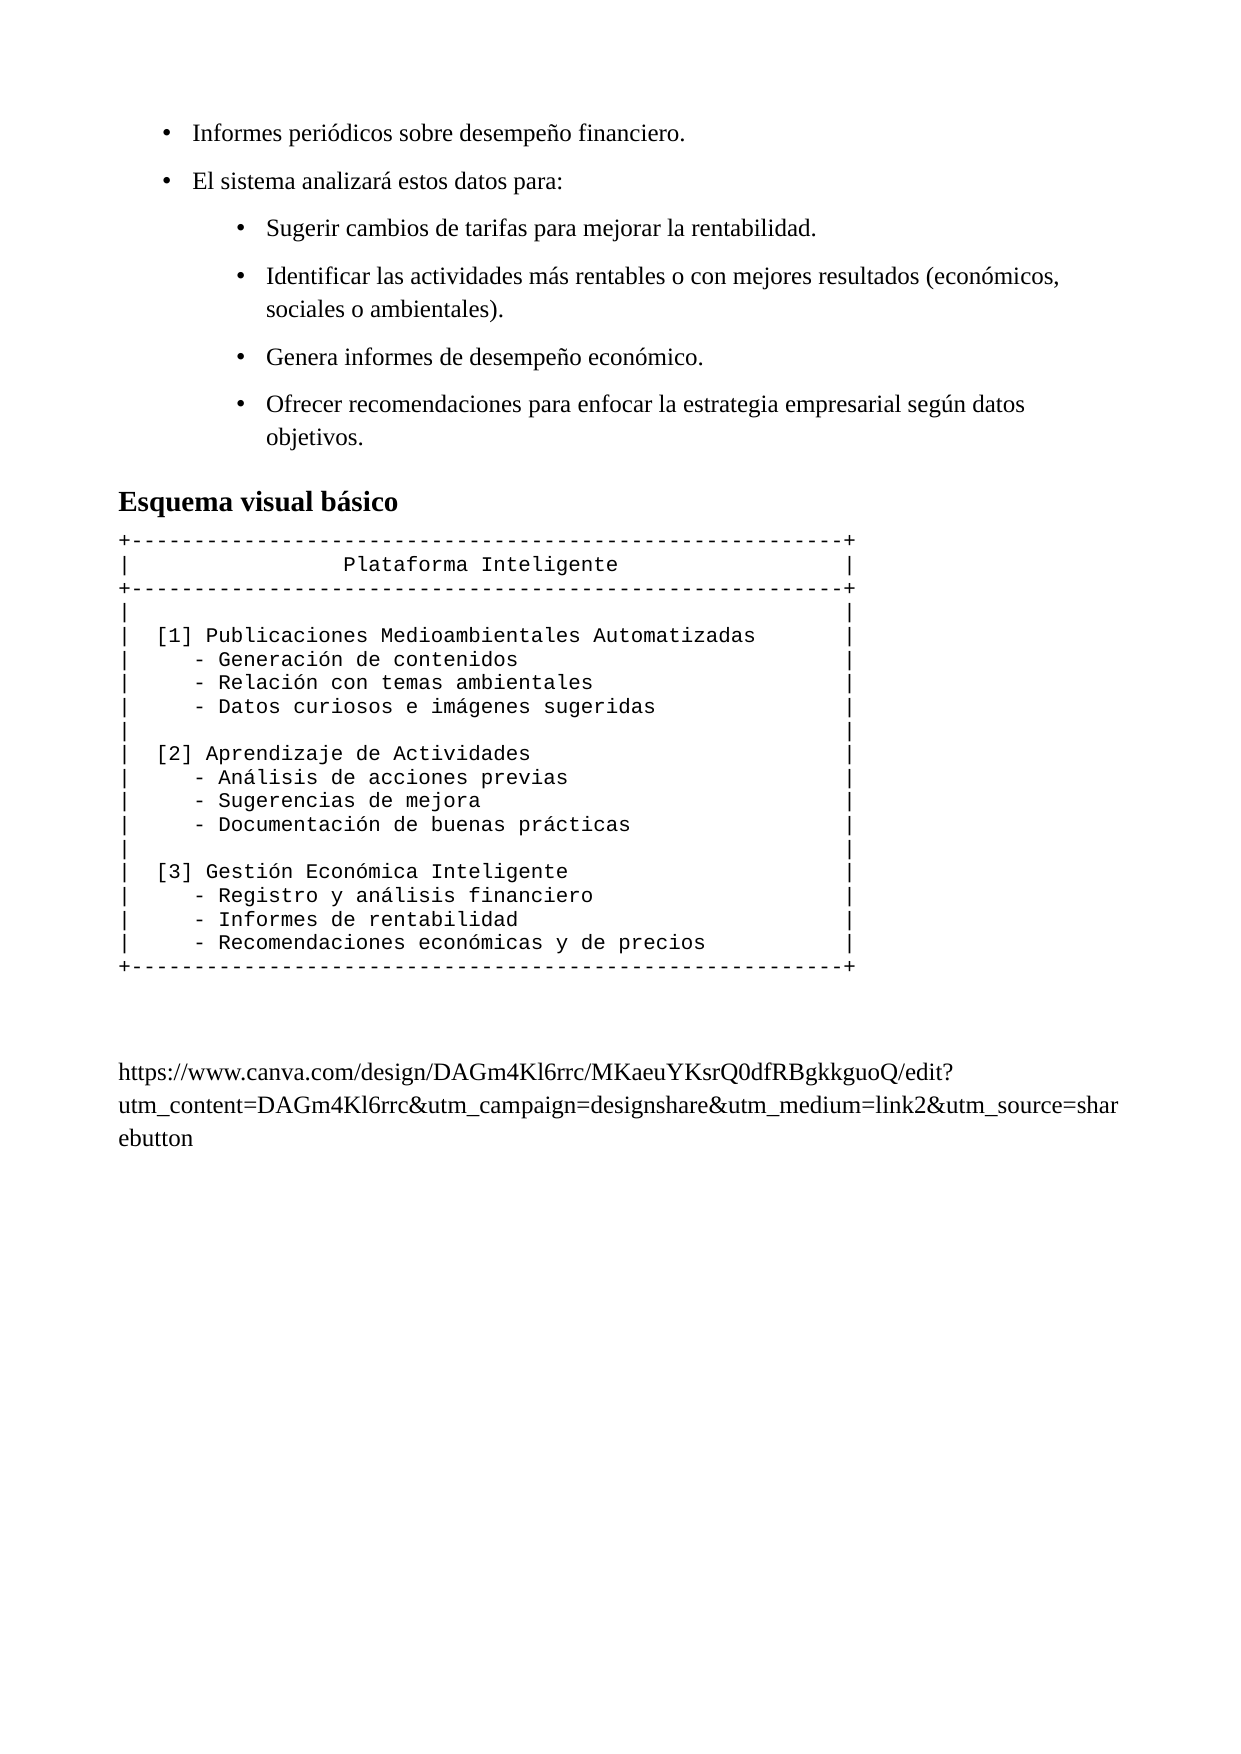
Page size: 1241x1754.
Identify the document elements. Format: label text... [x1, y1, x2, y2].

text +---------------------------------------------------------+ [118, 956, 1122, 980]
text | [1] Publicaciones Medioambientales Automatizadas | [118, 625, 1122, 649]
list El sistema analizará estos datos para: [162, 166, 1122, 194]
text | - Generación de contenidos | [118, 649, 1122, 672]
text +---------------------------------------------------------+ [118, 578, 1122, 601]
subtitle Esquema visual básico [118, 484, 1122, 518]
text | - Sugerencias de mejora | [118, 791, 1122, 814]
list Identificar las actividades más rentables o con mejores resultados (económicos, sociales o ambientales). [236, 261, 1122, 323]
text | - Documentación de buenas prácticas | [118, 814, 1122, 838]
list Genera informes de desempeño económico. [236, 342, 1122, 370]
text | - Análisis de acciones previas | [118, 767, 1122, 791]
list Ofrecer recomendaciones para enfocar la estrategia empresarial según datos objetivos. [236, 389, 1122, 451]
text | Plataforma Inteligente | [118, 554, 1122, 578]
list Informes periódicos sobre desempeño financiero. [162, 118, 1122, 147]
text | - Datos curiosos e imágenes sugeridas | [118, 696, 1122, 719]
text | | [118, 838, 1122, 861]
text | [2] Aprendizaje de Actividades | [118, 743, 1122, 767]
text | - Recomendaciones económicas y de precios | [118, 932, 1122, 956]
text | [3] Gestión Económica Inteligente | [118, 861, 1122, 885]
text | - Registro y análisis financiero | [118, 885, 1122, 909]
text https://www.canva.com/design/DAGm4Kl6rrc/MKaeuYKsrQ0dfRBgkkguoQ/edit?utm_content=DAGm4Kl6rrc&utm_campaign=designshare&utm_medium=link2&utm_source=sharebutton [118, 1057, 1122, 1152]
text | - Relación con temas ambientales | [118, 672, 1122, 696]
list Sugerir cambios de tarifas para mejorar la rentabilidad. [236, 213, 1122, 242]
text | | [118, 719, 1122, 743]
text | - Informes de rentabilidad | [118, 909, 1122, 932]
text +---------------------------------------------------------+ [118, 530, 1122, 554]
text | | [118, 601, 1122, 625]
